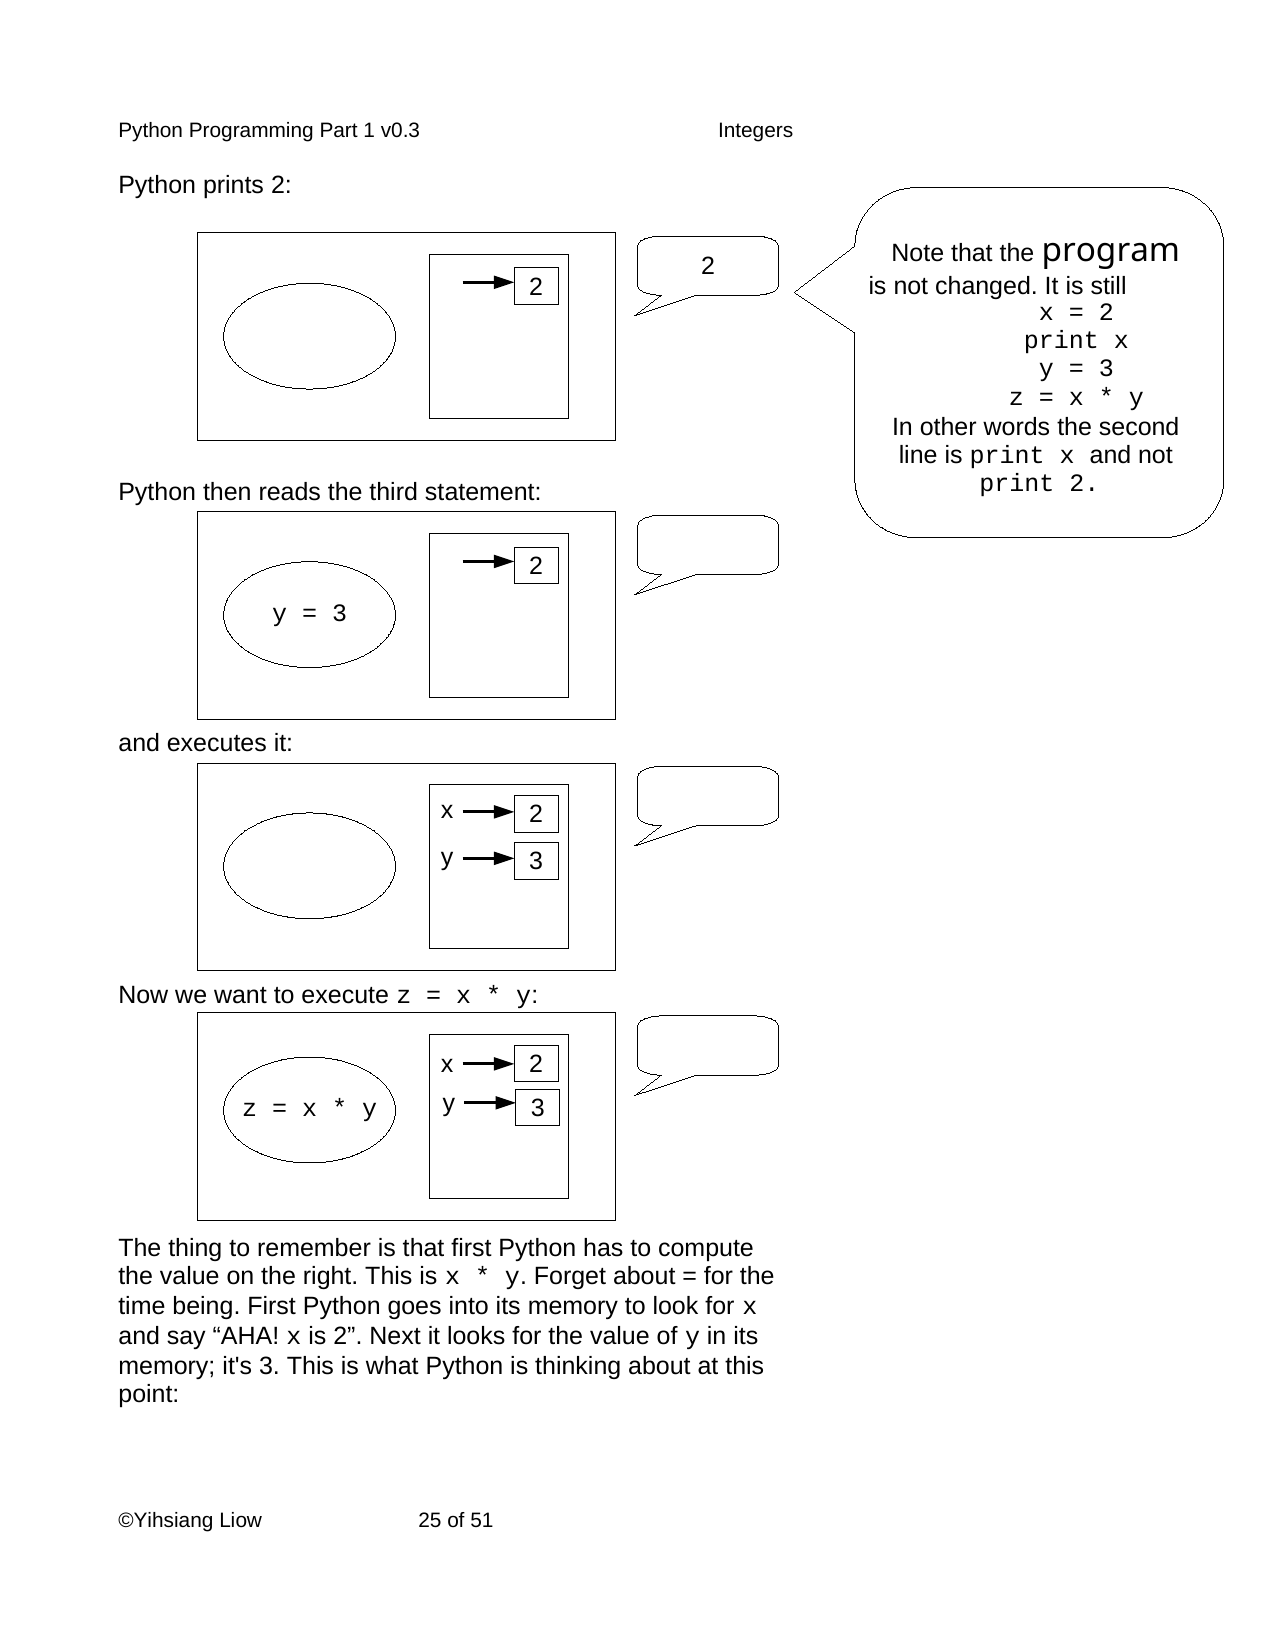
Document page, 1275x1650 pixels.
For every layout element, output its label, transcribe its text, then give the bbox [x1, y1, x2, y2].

text and executes it: [118, 729, 793, 757]
text Python prints 2: [118, 171, 793, 199]
text The thing to remember is that first Python has to compute the value on the right. This is x * y. Forget about = for the time being. First Python goes into its memory to look for x and say “AHA! x is 2”. Next it looks for the value of y in its memory; it's 3. This is what Python is thinking about at this point: [118, 1234, 793, 1408]
text Python then reads the third statement: [118, 478, 793, 506]
text Now we want to execute z = x * y: [118, 980, 793, 1011]
